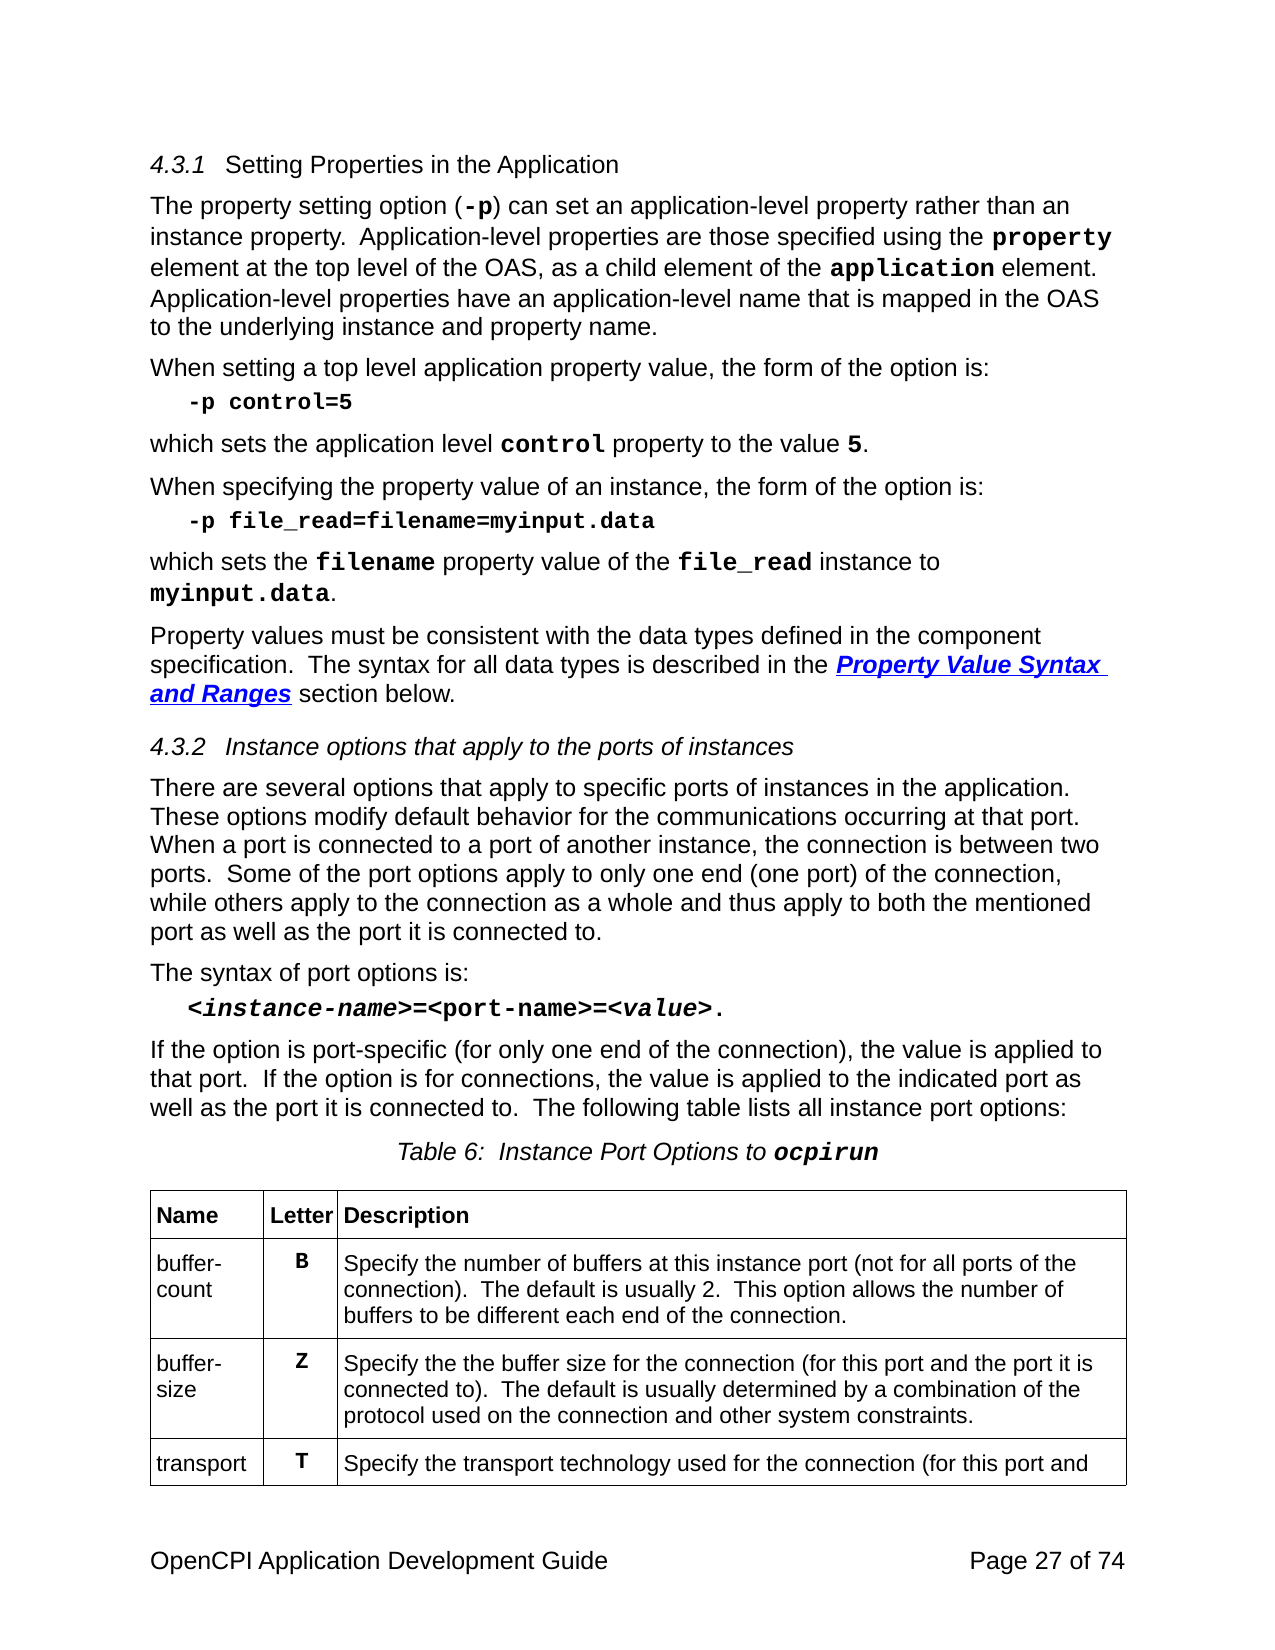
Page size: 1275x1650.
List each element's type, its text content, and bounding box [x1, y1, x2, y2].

table_cell B [264, 1239, 337, 1338]
table_cell buffer-count [151, 1239, 263, 1338]
text which sets the filename property value of the file_read instance to myinput.data. [150, 547, 1125, 609]
subtitle Instance options that apply to the ports of instances [150, 732, 1125, 761]
subtitle Setting Properties in the Application [150, 150, 1125, 179]
table_cell Specify the transport technology used for the connection (for this port and [338, 1439, 1126, 1485]
table_header Description [338, 1191, 1126, 1238]
text Property values must be consistent with the data types defined in the component specification. The syntax for all data types is described in the Property Value Syntax and Ranges section below. [150, 621, 1125, 707]
table_cell Z [264, 1339, 337, 1438]
text -p control=5 [187, 391, 1125, 417]
text The syntax of port options is: [150, 957, 1125, 986]
text -p file_read=filename=myinput.data [187, 509, 1125, 535]
text The property setting option (-p) can set an application-level property rather than an instance property. Application-level properties are those specified using the property element at the top level of the OAS, as a child element of the application element. Application-level properties have an application-level name that is mapped in the OAS to the underlying instance and property name. [150, 191, 1125, 341]
text There are several options that apply to specific ports of instances in the application. These options modify default behavior for the communications occurring at that port. When a port is connected to a port of another instance, the connection is between two ports. Some of the port options apply to only one end (one port) of the connection, while others apply to the connection as a whole and thus apply to both the mentioned port as well as the port it is connected to. [150, 773, 1125, 946]
table_cell Specify the number of buffers at this instance port (not for all ports of the connection). The default is usually 2. This option allows the number of buffers to be different each end of the connection. [338, 1239, 1126, 1338]
text <instance-name>=<port-name>=<value>. [187, 995, 1125, 1023]
table_cell buffer-size [151, 1339, 263, 1438]
table_cell Specify the the buffer size for the connection (for this port and the port it is connected to). The default is usually determined by a combination of the protocol used on the connection and other system constraints. [338, 1339, 1126, 1438]
table_cell T [264, 1439, 337, 1485]
text which sets the application level control property to the value 5. [150, 429, 1125, 459]
table_header Letter [264, 1191, 337, 1238]
text When specifying the property value of an instance, the form of the option is: [150, 472, 1125, 500]
text If the option is port-specific (for only one end of the connection), the value is applied to that port. If the option is for connections, the value is applied to the indicated port as well as the port it is connected to. The following table lists all instance port options: [150, 1036, 1125, 1122]
table_cell transport [151, 1439, 263, 1485]
text When setting a top level application property value, the form of the option is: [150, 353, 1125, 382]
text Table 6: Instance Port Options to ocpirun [150, 1137, 1125, 1168]
table_header Name [151, 1191, 263, 1238]
